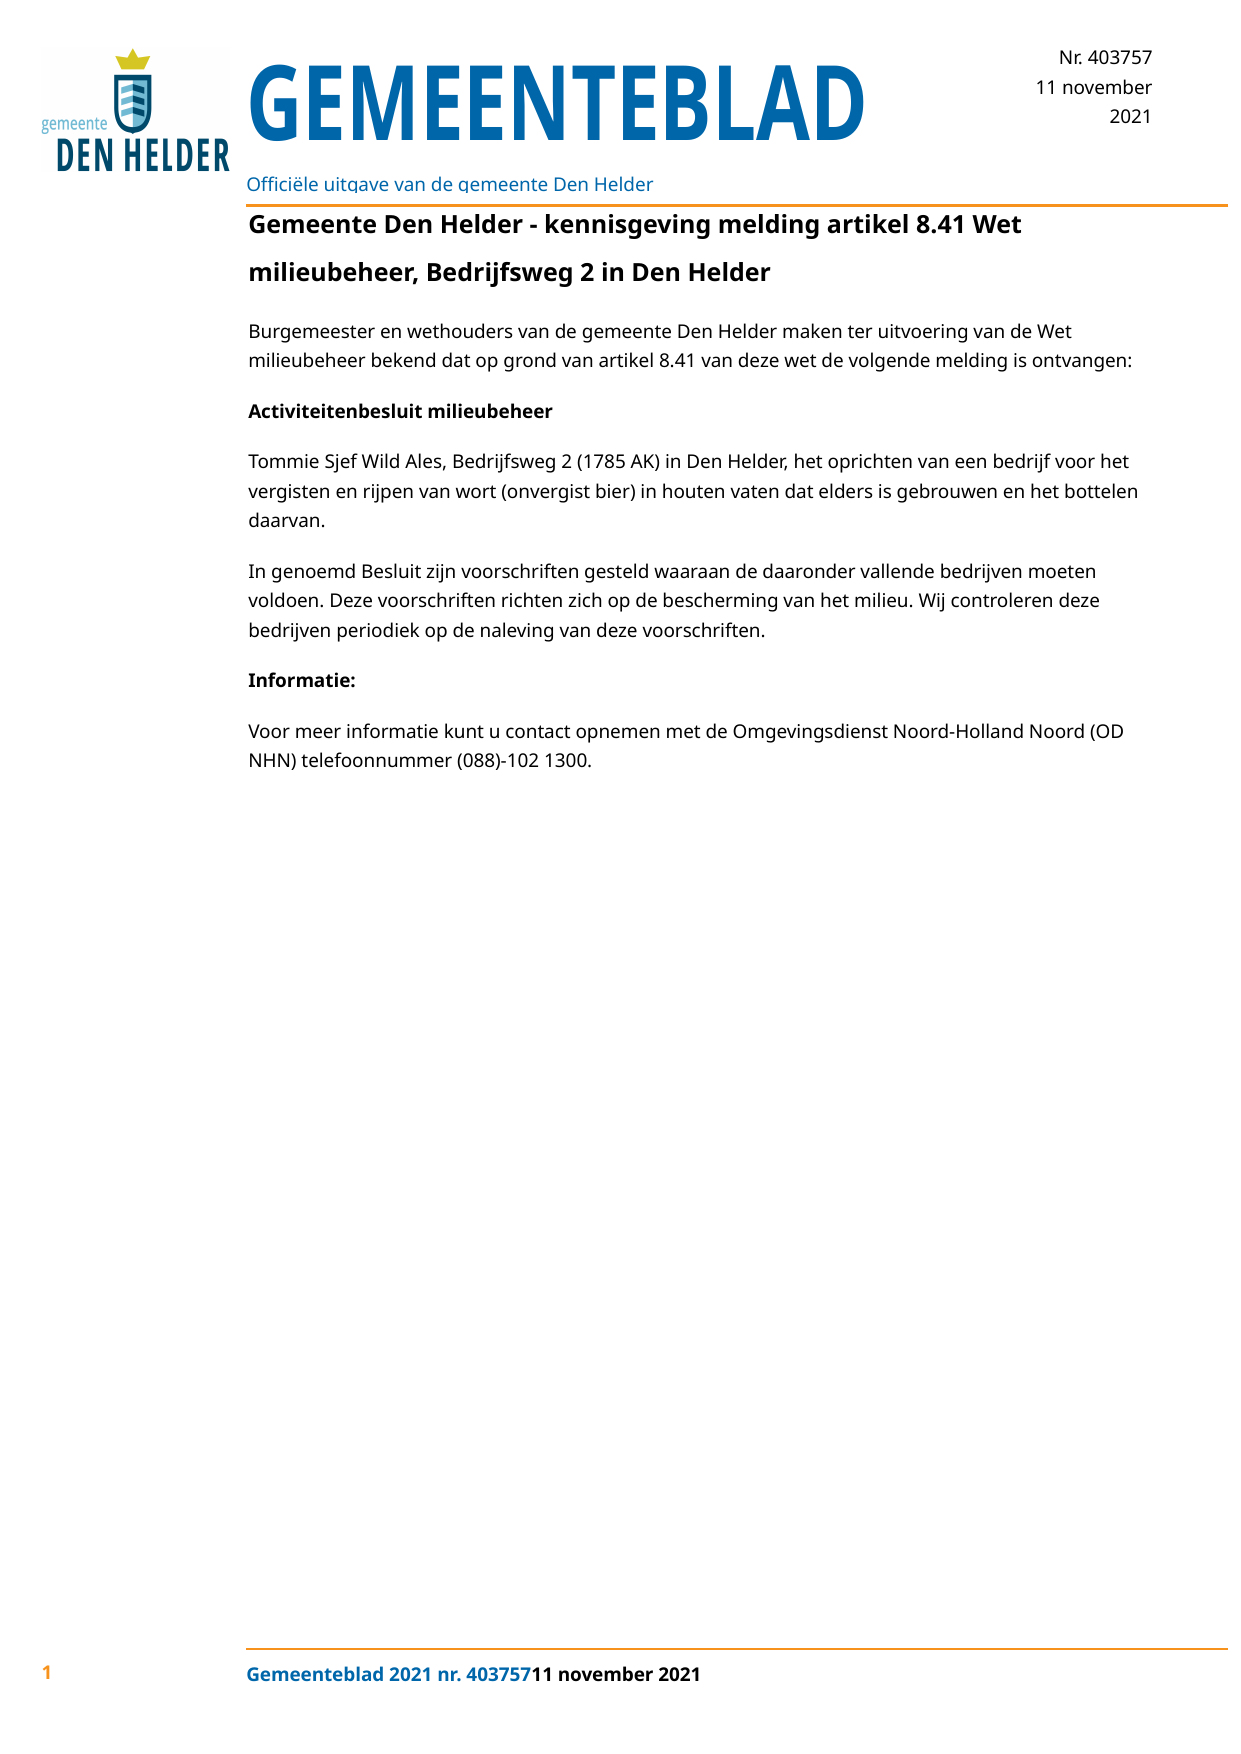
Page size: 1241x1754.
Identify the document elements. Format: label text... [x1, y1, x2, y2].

text Tommie Sjef Wild Ales, Bedrijfsweg 2 (1785 AK) in Den Helder, het oprichten van een bedrijf voor het vergisten en rijpen van wort (onvergist bier) in houten vaten dat elders is gebrouwen en het bottelen daarvan. [248, 448, 1152, 533]
picture [41, 47, 231, 172]
text In genoemd Besluit zijn voorschriften gesteld waaraan de daaronder vallende bedrijven moeten voldoen. Deze voorschriften richten zich op de bescherming van het milieu. Wij controleren deze bedrijven periodiek op de naleving van deze voorschriften. [248, 558, 1152, 643]
text Gemeente Den Helder - kennisgeving melding artikel 8.41 Wet milieubeheer, Bedrijfsweg 2 in Den Helder [248, 207, 1152, 288]
picture [220, 160, 224, 172]
text Voor meer informatie kunt u contact opnemen met de Omgevingsdienst Noord-Holland Noord (OD NHN) telefoonnummer (088)-102 1300. [248, 718, 1152, 773]
picture [63, 144, 68, 165]
picture [182, 144, 187, 165]
text Informatie: [248, 667, 1152, 693]
picture [100, 154, 106, 172]
text Activiteitenbesluit milieubeheer [248, 398, 1152, 424]
text Burgemeester en wethouders van de gemeente Den Helder maken ter uitvoering van de Wet milieubeheer bekend dat op grond van artikel 8.41 van deze wet de volgende melding is ontvangen: [248, 318, 1152, 373]
picture [130, 157, 135, 172]
